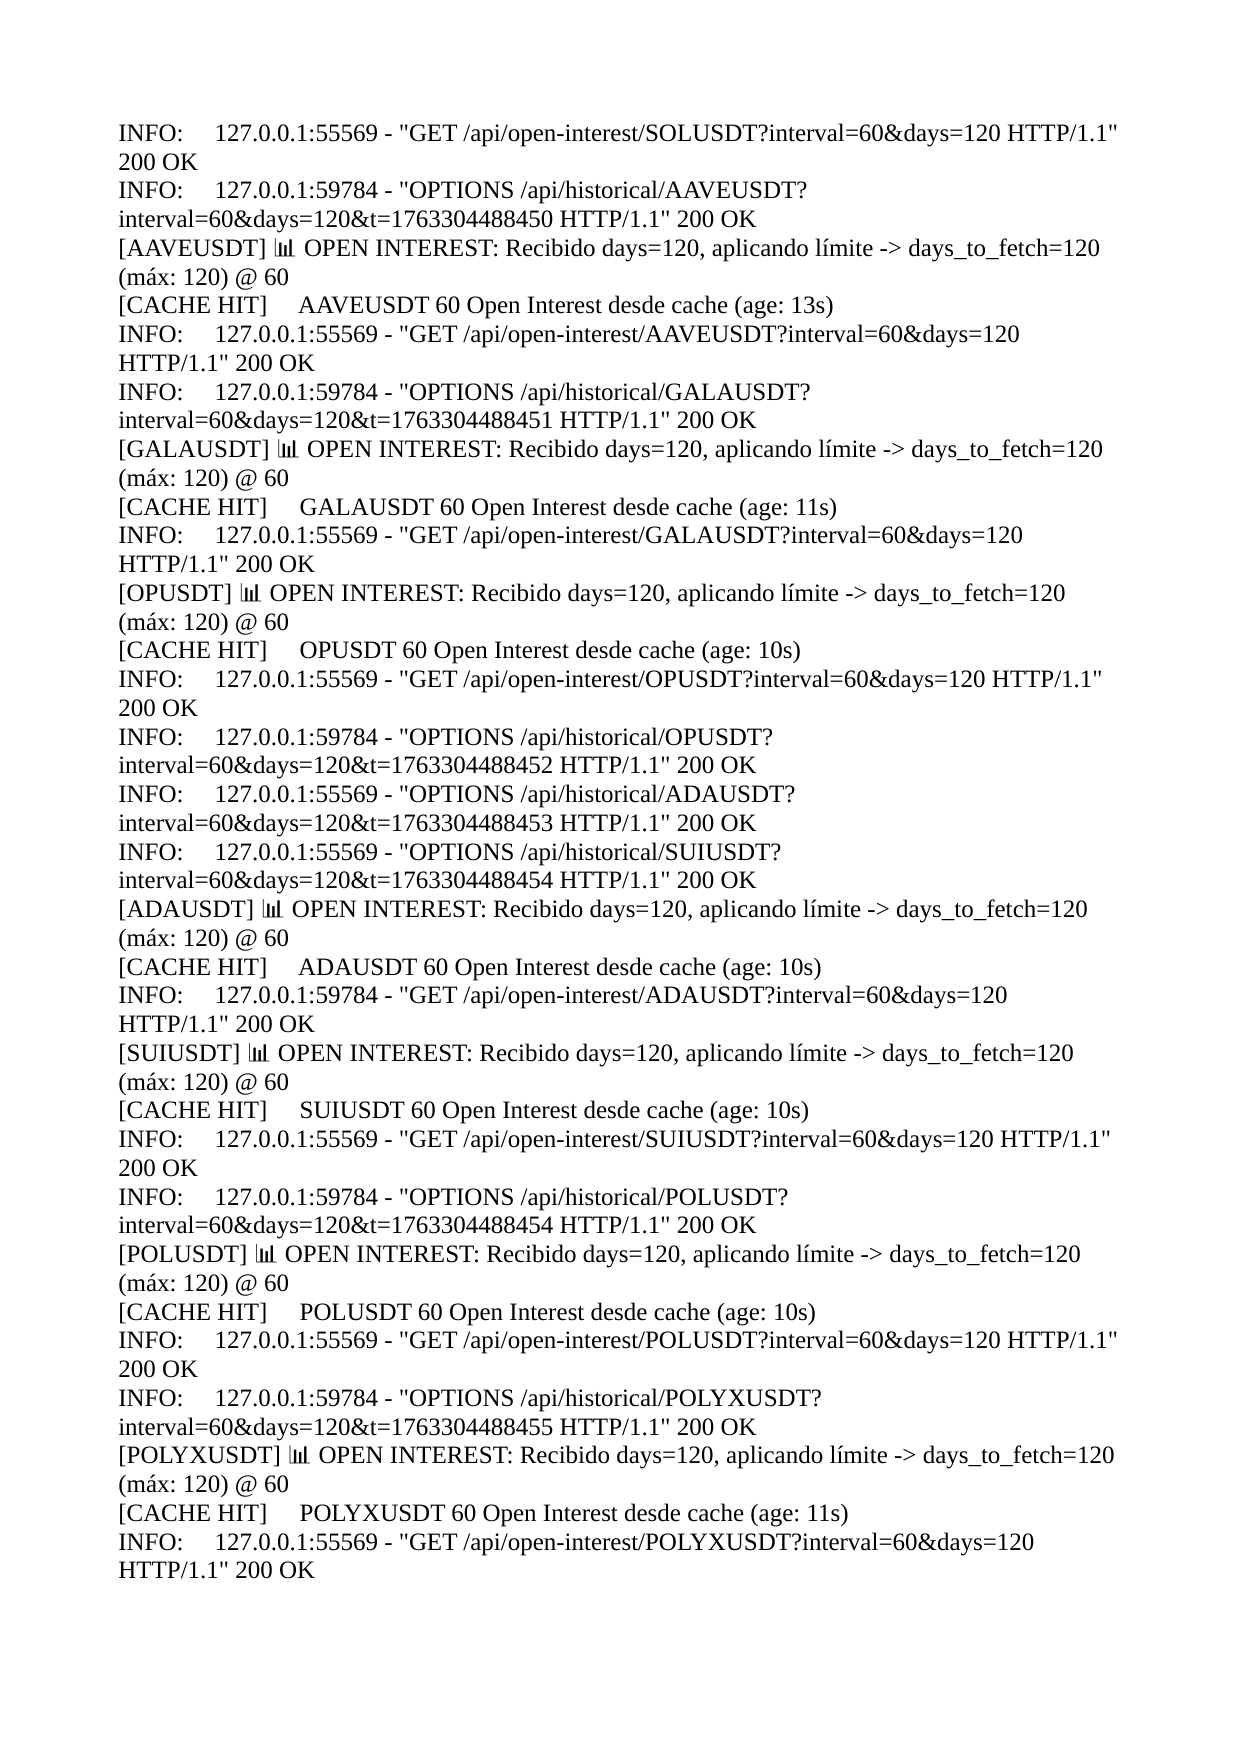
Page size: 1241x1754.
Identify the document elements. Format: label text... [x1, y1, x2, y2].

text [CACHE HIT] ✅ OPUSDT 60 Open Interest desde cache (age: 10s) [118, 636, 1122, 664]
text [AAVEUSDT] 📊 OPEN INTEREST: Recibido days=120, aplicando límite -> days_to_fetch=120 (máx: 120) @ 60 [118, 233, 1122, 291]
text INFO: 127.0.0.1:55569 - "GET /api/open-interest/GALAUSDT?interval=60&days=120 HTTP/1.1" 200 OK [118, 521, 1122, 578]
text [CACHE HIT] ✅ POLYXUSDT 60 Open Interest desde cache (age: 11s) [118, 1498, 1122, 1527]
text INFO: 127.0.0.1:55569 - "GET /api/open-interest/POLYXUSDT?interval=60&days=120 HTTP/1.1" 200 OK [118, 1527, 1122, 1584]
text INFO: 127.0.0.1:59784 - "OPTIONS /api/historical/AAVEUSDT?interval=60&days=120&t=1763304488450 HTTP/1.1" 200 OK [118, 176, 1122, 233]
text [SUIUSDT] 📊 OPEN INTEREST: Recibido days=120, aplicando límite -> days_to_fetch=120 (máx: 120) @ 60 [118, 1038, 1122, 1096]
text [CACHE HIT] ✅ GALAUSDT 60 Open Interest desde cache (age: 11s) [118, 492, 1122, 521]
text [POLYXUSDT] 📊 OPEN INTEREST: Recibido days=120, aplicando límite -> days_to_fetch=120 (máx: 120) @ 60 [118, 1441, 1122, 1498]
text [POLUSDT] 📊 OPEN INTEREST: Recibido days=120, aplicando límite -> days_to_fetch=120 (máx: 120) @ 60 [118, 1239, 1122, 1297]
text [OPUSDT] 📊 OPEN INTEREST: Recibido days=120, aplicando límite -> days_to_fetch=120 (máx: 120) @ 60 [118, 578, 1122, 636]
text INFO: 127.0.0.1:55569 - "GET /api/open-interest/SUIUSDT?interval=60&days=120 HTTP/1.1" 200 OK [118, 1124, 1122, 1182]
text [CACHE HIT] ✅ AAVEUSDT 60 Open Interest desde cache (age: 13s) [118, 291, 1122, 319]
text INFO: 127.0.0.1:55569 - "OPTIONS /api/historical/ADAUSDT?interval=60&days=120&t=1763304488453 HTTP/1.1" 200 OK [118, 779, 1122, 837]
text [ADAUSDT] 📊 OPEN INTEREST: Recibido days=120, aplicando límite -> days_to_fetch=120 (máx: 120) @ 60 [118, 894, 1122, 952]
text INFO: 127.0.0.1:59784 - "OPTIONS /api/historical/POLYXUSDT?interval=60&days=120&t=1763304488455 HTTP/1.1" 200 OK [118, 1383, 1122, 1441]
text INFO: 127.0.0.1:59784 - "OPTIONS /api/historical/OPUSDT?interval=60&days=120&t=1763304488452 HTTP/1.1" 200 OK [118, 722, 1122, 779]
text [GALAUSDT] 📊 OPEN INTEREST: Recibido days=120, aplicando límite -> days_to_fetch=120 (máx: 120) @ 60 [118, 434, 1122, 492]
text INFO: 127.0.0.1:59784 - "GET /api/open-interest/ADAUSDT?interval=60&days=120 HTTP/1.1" 200 OK [118, 981, 1122, 1038]
text INFO: 127.0.0.1:55569 - "GET /api/open-interest/POLUSDT?interval=60&days=120 HTTP/1.1" 200 OK [118, 1326, 1122, 1383]
text INFO: 127.0.0.1:55569 - "GET /api/open-interest/AAVEUSDT?interval=60&days=120 HTTP/1.1" 200 OK [118, 319, 1122, 377]
text [CACHE HIT] ✅ ADAUSDT 60 Open Interest desde cache (age: 10s) [118, 952, 1122, 981]
text INFO: 127.0.0.1:59784 - "OPTIONS /api/historical/GALAUSDT?interval=60&days=120&t=1763304488451 HTTP/1.1" 200 OK [118, 377, 1122, 434]
text INFO: 127.0.0.1:55569 - "GET /api/open-interest/SOLUSDT?interval=60&days=120 HTTP/1.1" 200 OK [118, 118, 1122, 176]
text INFO: 127.0.0.1:55569 - "OPTIONS /api/historical/SUIUSDT?interval=60&days=120&t=1763304488454 HTTP/1.1" 200 OK [118, 837, 1122, 894]
text [CACHE HIT] ✅ SUIUSDT 60 Open Interest desde cache (age: 10s) [118, 1096, 1122, 1124]
text INFO: 127.0.0.1:55569 - "GET /api/open-interest/OPUSDT?interval=60&days=120 HTTP/1.1" 200 OK [118, 664, 1122, 722]
text INFO: 127.0.0.1:59784 - "OPTIONS /api/historical/POLUSDT?interval=60&days=120&t=1763304488454 HTTP/1.1" 200 OK [118, 1182, 1122, 1239]
text [CACHE HIT] ✅ POLUSDT 60 Open Interest desde cache (age: 10s) [118, 1297, 1122, 1326]
